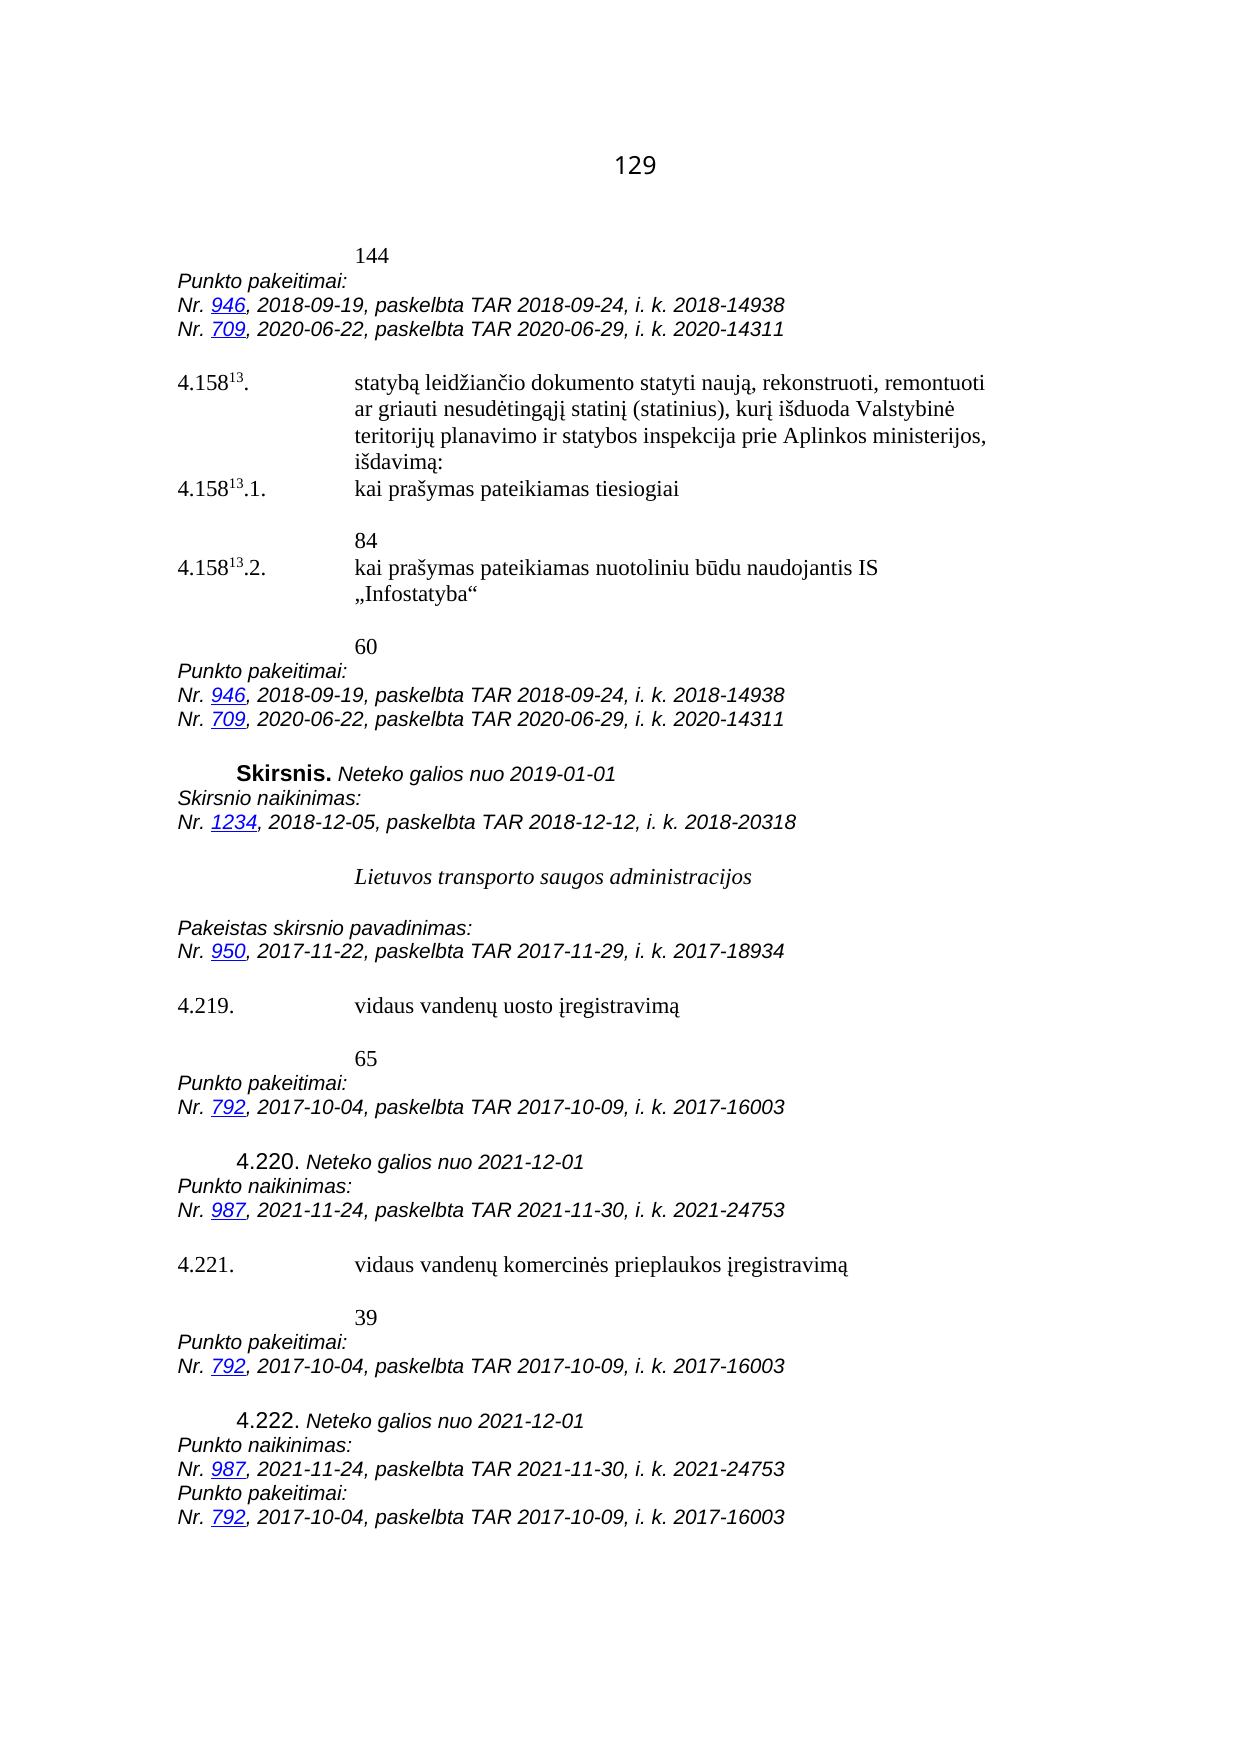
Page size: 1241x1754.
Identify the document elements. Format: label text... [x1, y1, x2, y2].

text Nr. 709, 2020-06-22, paskelbta TAR 2020-06-29, i. k. 2020-14311 [177, 707, 1092, 731]
text 4.219. vidaus vandenų uosto įregistravimą 65 [177, 992, 945, 1071]
text Punkto pakeitimai: [177, 1330, 1092, 1354]
text Punkto pakeitimai: [177, 1481, 1092, 1505]
text Skirsnis. Neteko galios nuo 2019-01-01 [177, 760, 1092, 786]
text Pakeistas skirsnio pavadinimas: [177, 915, 1092, 939]
text 4.221. vidaus vandenų komercinės prieplaukos įregistravimą 39 [177, 1251, 945, 1330]
text Nr. 1234, 2018-12-05, paskelbta TAR 2018-12-12, i. k. 2018-20318 [177, 810, 1092, 834]
text 144 [177, 216, 1004, 268]
text Punkto pakeitimai: [177, 1071, 1092, 1095]
text Punkto pakeitimai: [177, 268, 1092, 292]
text Skirsnio naikinimas: [177, 786, 1092, 810]
text Punkto pakeitimai: [177, 659, 1092, 683]
text Lietuvos transporto saugos administracijos [354, 863, 945, 915]
text Nr. 709, 2020-06-22, paskelbta TAR 2020-06-29, i. k. 2020-14311 [177, 316, 1092, 340]
text Nr. 946, 2018-09-19, paskelbta TAR 2018-09-24, i. k. 2018-14938 [177, 292, 1092, 316]
text 4.222. Neteko galios nuo 2021-12-01 [177, 1407, 1092, 1433]
text 4.220. Neteko galios nuo 2021-12-01 [177, 1148, 1092, 1174]
text 4.15813.1. kai prašymas pateikiamas tiesiogiai 84 [177, 474, 1004, 554]
text Nr. 946, 2018-09-19, paskelbta TAR 2018-09-24, i. k. 2018-14938 [177, 683, 1092, 707]
text Nr. 792, 2017-10-04, paskelbta TAR 2017-10-09, i. k. 2017-16003 [177, 1354, 1092, 1378]
text Punkto naikinimas: [177, 1433, 1092, 1457]
text 4.15813. statybą leidžiančio dokumento statyti naują, rekonstruoti, remontuoti ar griauti nesudėtingąjį statinį (statinius), kurį išduoda Valstybinė teritorijų planavimo ir statybos inspekcija prie Aplinkos ministerijos, išdavimą: [177, 369, 1004, 474]
text Nr. 792, 2017-10-04, paskelbta TAR 2017-10-09, i. k. 2017-16003 [177, 1095, 1092, 1119]
text Nr. 987, 2021-11-24, paskelbta TAR 2021-11-30, i. k. 2021-24753 [177, 1457, 1092, 1481]
text Nr. 792, 2017-10-04, paskelbta TAR 2017-10-09, i. k. 2017-16003 [177, 1505, 1092, 1529]
text Nr. 950, 2017-11-22, paskelbta TAR 2017-11-29, i. k. 2017-18934 [177, 939, 1092, 963]
text Punkto naikinimas: [177, 1174, 1092, 1198]
text Nr. 987, 2021-11-24, paskelbta TAR 2021-11-30, i. k. 2021-24753 [177, 1198, 1092, 1222]
text 4.15813.2. kai prašymas pateikiamas nuotoliniu būdu naudojantis IS „Infostatyba“ 60 [177, 554, 1004, 659]
